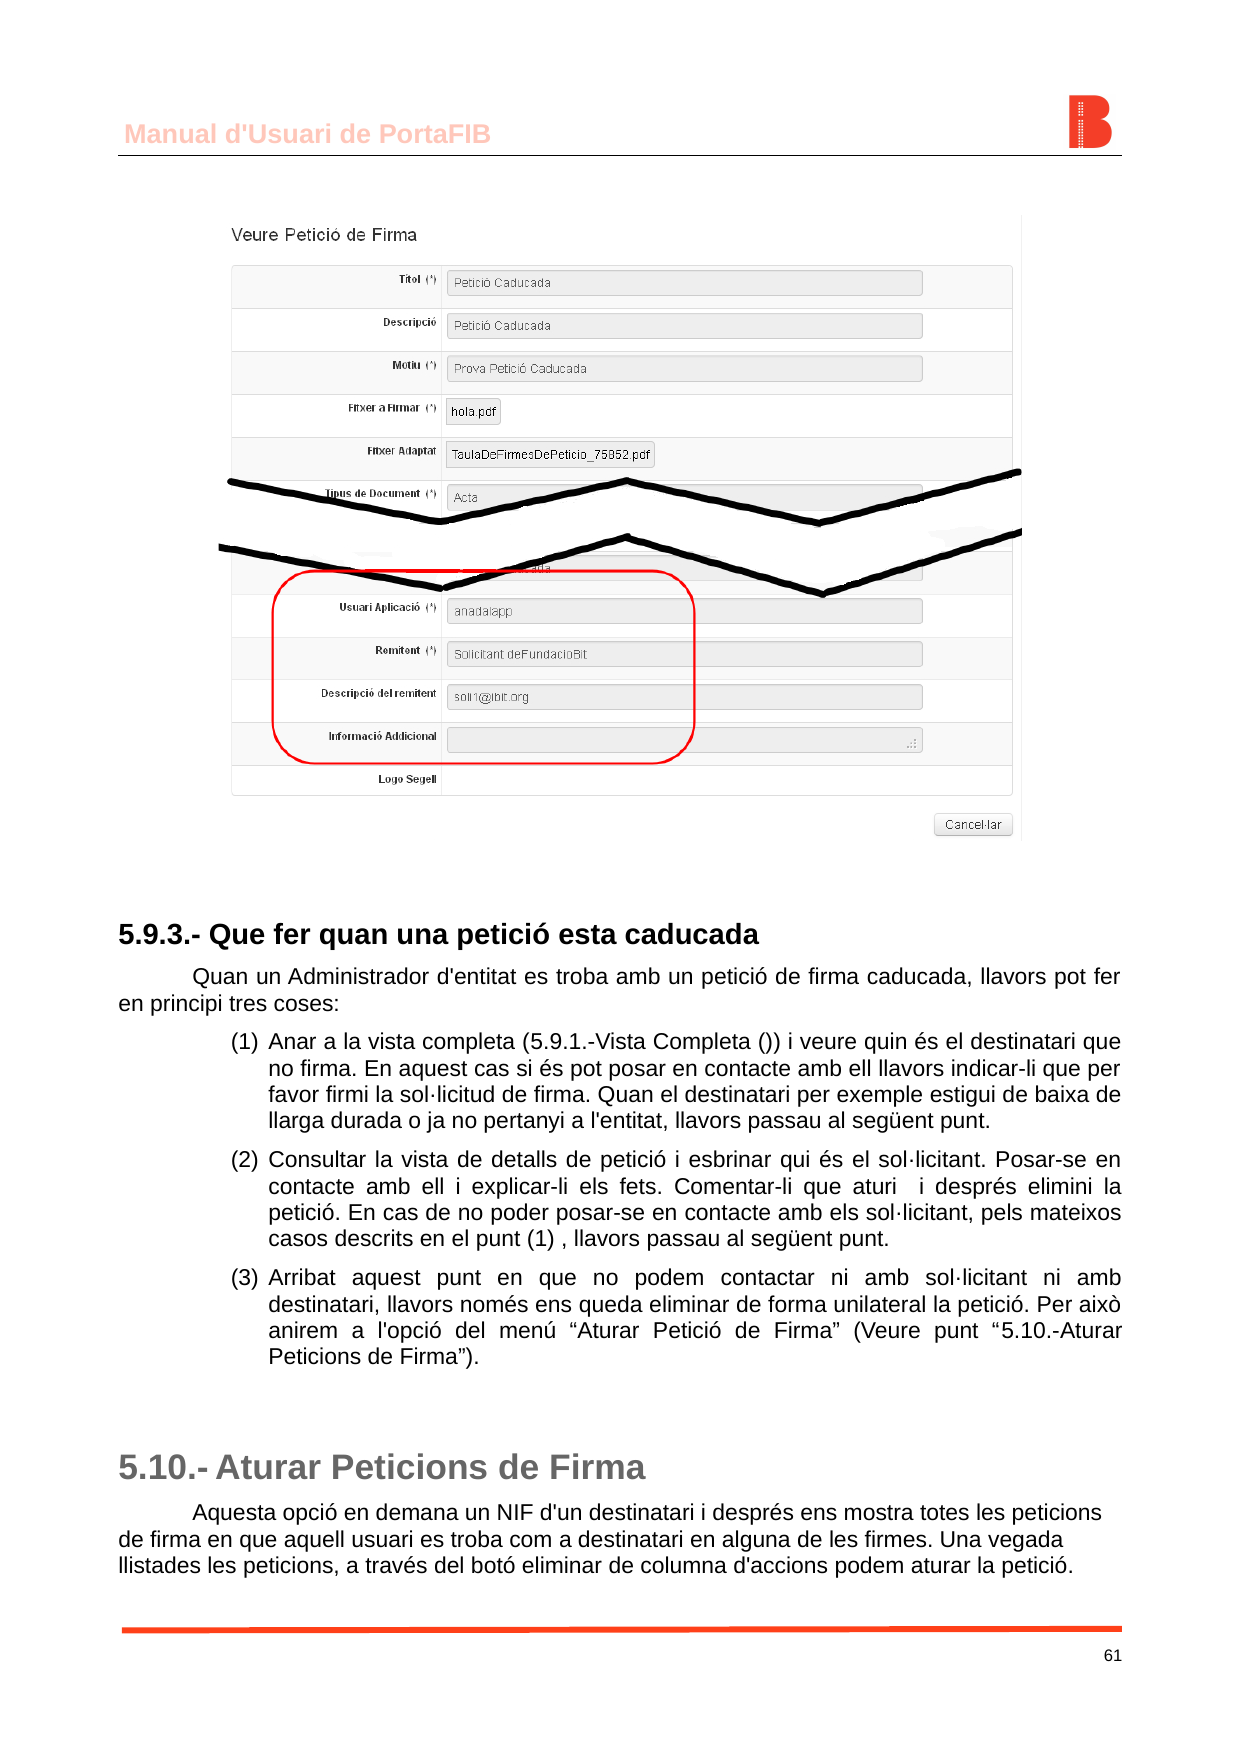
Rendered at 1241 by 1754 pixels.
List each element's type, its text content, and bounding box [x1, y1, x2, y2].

picture [1063, 94, 1117, 150]
list Arribat aquest punt en que no podem contactar ni amb sol·licitant ni amb destinatari, llavors només ens queda eliminar de forma unilateral la petició. Per això anirem a l'opció del menú “Aturar Petició de Firma” (Veure punt “5.10.-Aturar Peticions de Firma”). [231, 1264, 1122, 1369]
subtitle Que fer quan una petició esta caducada [118, 917, 1122, 951]
subtitle Aturar Peticions de Firma [118, 1446, 1122, 1487]
text Aquesta opció en demana un NIF d'un destinatari i després ens mostra totes les peticions de firma en que aquell usuari es troba com a destinatari en alguna de les firmes. Una vegada llistades les peticions, a través del botó eliminar de columna d'accions podem aturar la petició. [118, 1499, 1122, 1578]
list Consultar la vista de detalls de petició i esbrinar qui és el sol·licitant. Posar-se en contacte amb ell i explicar-li els fets. Comentar-li que aturi i després elimini la petició. En cas de no poder posar-se en contacte amb els sol·licitant, pels mateixos casos descrits en el punt (1) , llavors passau al següent punt. [231, 1146, 1122, 1252]
list Anar a la vista completa (5.9.1.-Vista Completa ()) i veure quin és el destinatari que no firma. En aquest cas si és pot posar en contacte amb ell llavors indicar-li que per favor firmi la sol·licitud de firma. Quan el destinatari per exemple estigui de baixa de llarga durada o ja no pertanyi a l'entitat, llavors passau al següent punt. [231, 1028, 1122, 1134]
text Quan un Administrador d'entitat es troba amb un petició de firma caducada, llavors pot fer en principi tres coses: [118, 963, 1122, 1016]
picture [218, 215, 1022, 841]
